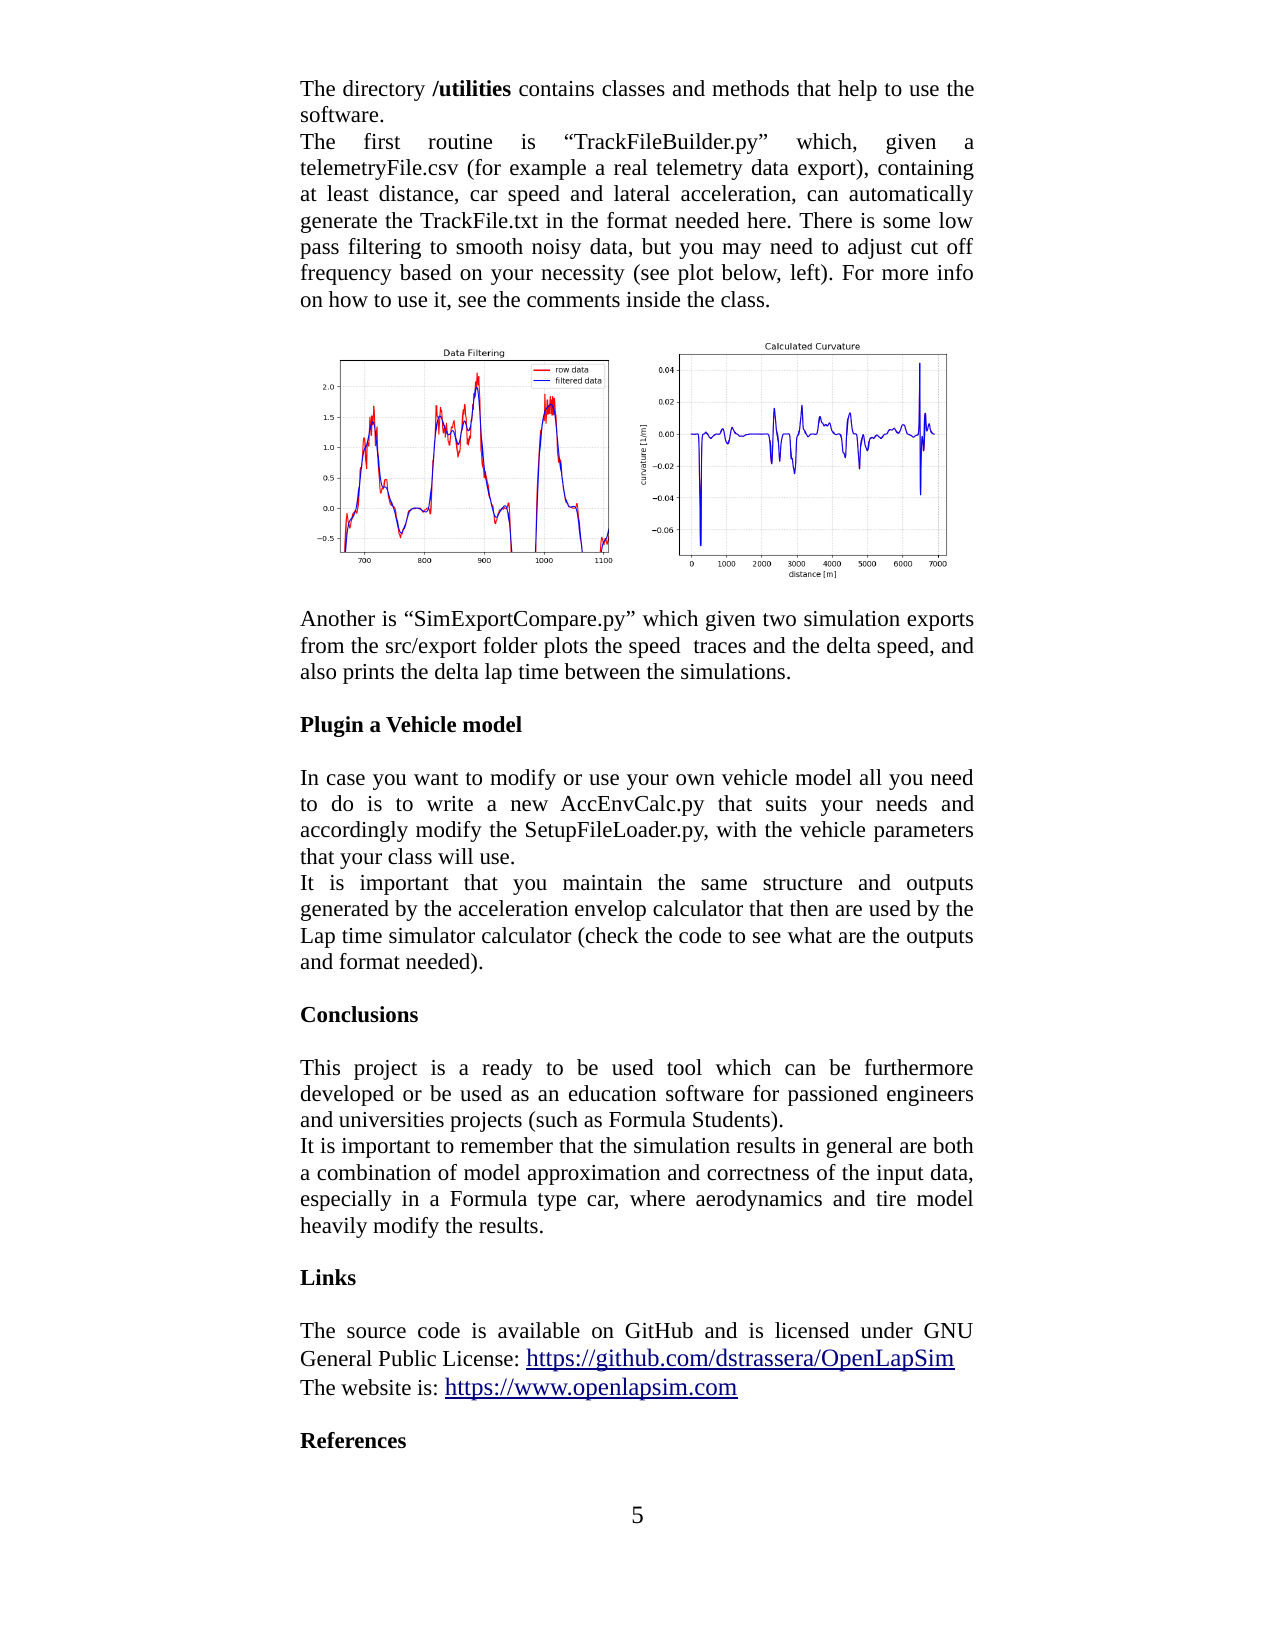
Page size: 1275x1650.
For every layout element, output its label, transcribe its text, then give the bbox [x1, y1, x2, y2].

text The directory /utilities contains classes and methods that help to use the software. [300, 75, 975, 128]
text In case you want to modify or use your own vehicle model all you need to do is to write a new AccEnvCalc.py that suits your needs and accordingly modify the SetupFileLoader.py, with the vehicle parameters that your class will use. [300, 764, 975, 869]
text Conclusions [300, 1001, 975, 1027]
text It is important that you maintain the same structure and outputs generated by the acceleration envelop calculator that then are used by the Lap time simulator calculator (check the code to see what are the outputs and format needed). [300, 869, 975, 974]
text This project is a ready to be used tool which can be furthermore developed or be used as an education software for passioned engineers and universities projects (such as Formula Students). [300, 1053, 975, 1133]
text Another is “SimExportCompare.py” which given two simulation exports from the src/export folder plots the speed traces and the delta speed, and also prints the delta lap time between the simulations. [300, 606, 975, 684]
text The first routine is “TrackFileBuilder.py” which, given a telemetryFile.csv (for example a real telemetry data export), containing at least distance, car speed and lateral acceleration, can automatically generate the TrackFile.txt in the format needed here. There is some low pass filtering to smooth noisy data, but you may need to adjust cut off frequency based on your necessity (see plot below, left). For more info on how to use it, see the comments inside the class. [300, 128, 975, 312]
text Plugin a Vehicle model [300, 711, 975, 737]
text Links [300, 1264, 975, 1291]
text References [300, 1427, 975, 1454]
text The website is: https://www.openlapsim.com [300, 1372, 975, 1401]
text The source code is available on GitHub and is licensed under GNU General Public License: https://github.com/dstrassera/OpenLapSim [300, 1317, 975, 1372]
text It is important to remember that the simulation results in general are both a combination of model approximation and correctness of the input data, especially in a Formula type car, where aerodynamics and tire model heavily modify the results. [300, 1133, 975, 1238]
picture [300, 341, 973, 580]
